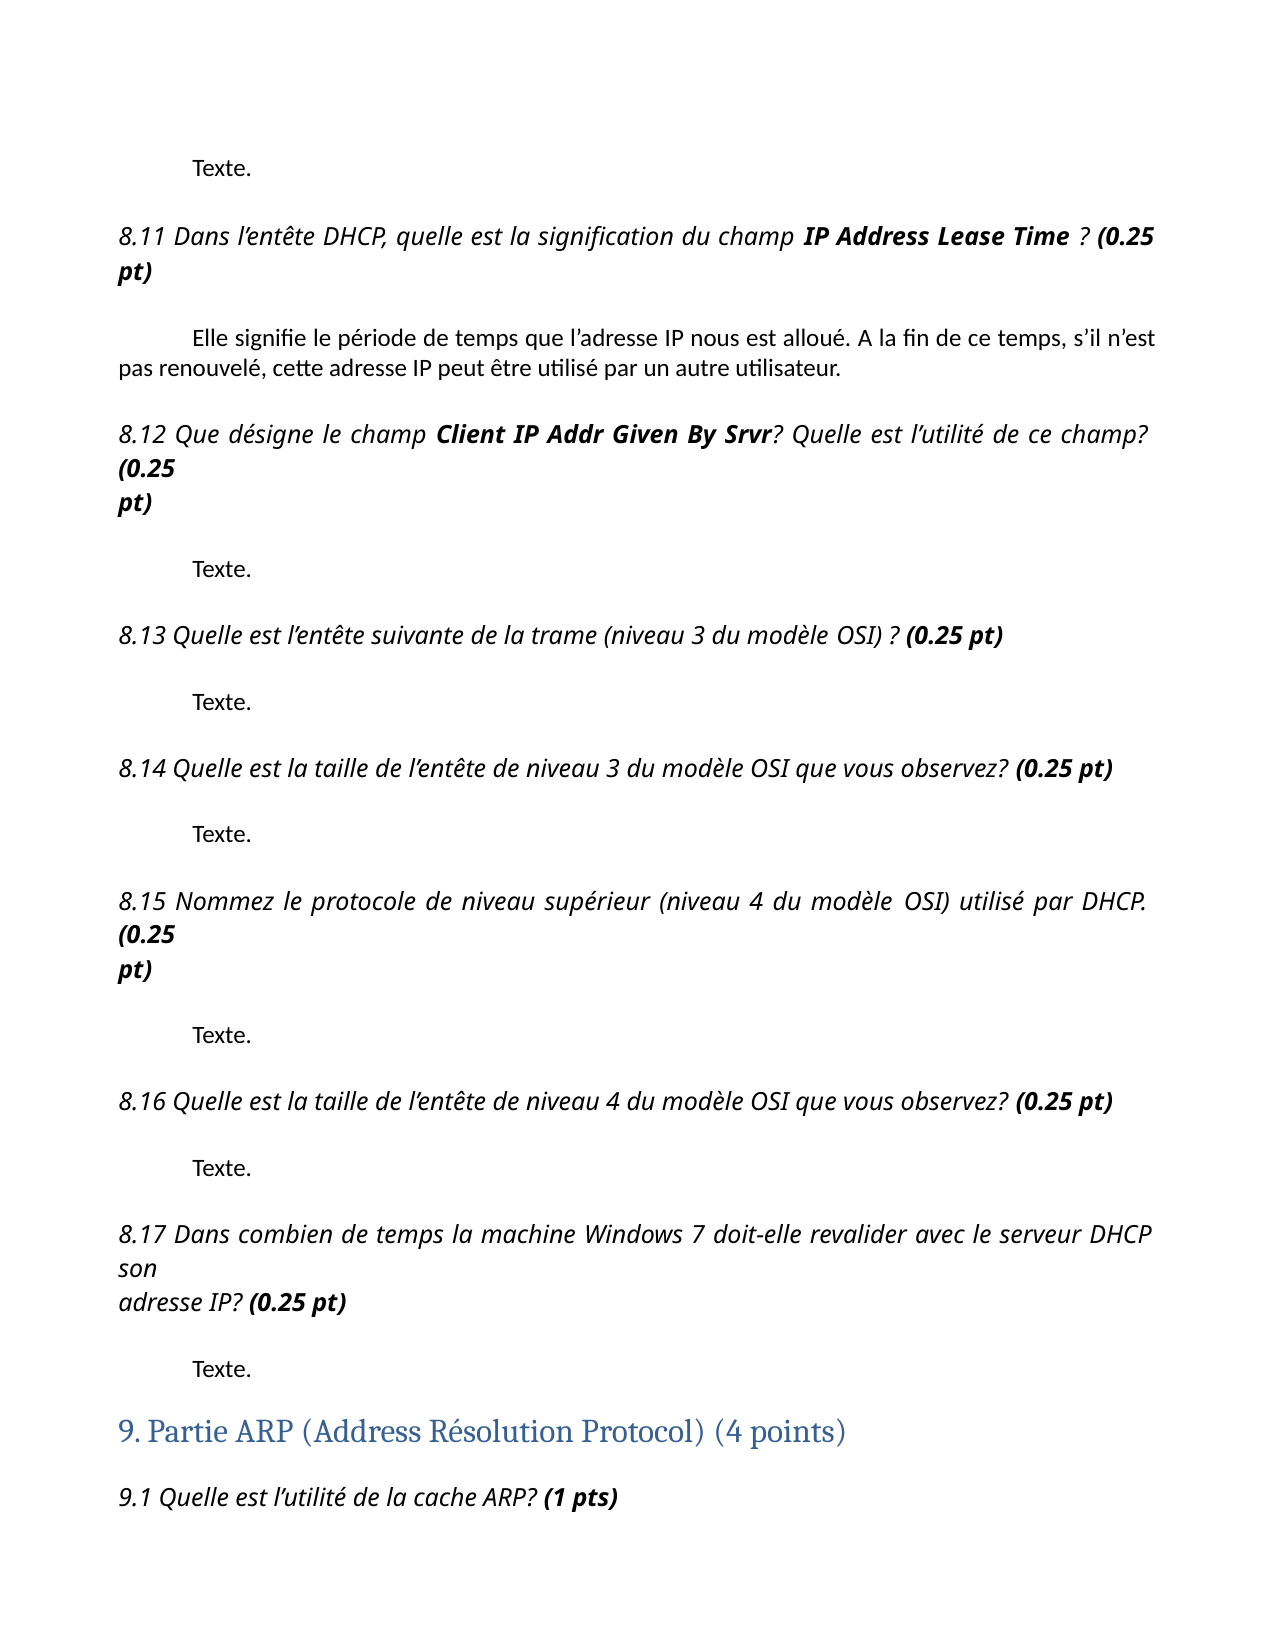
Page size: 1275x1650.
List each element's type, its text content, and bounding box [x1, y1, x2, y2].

text 8.17 Dans combien de temps la machine Windows 7 doit-elle revalider avec le serveur DHCP son adresse IP? ​(0.25 pt) [118, 1183, 1157, 1319]
text Texte. [118, 1353, 1157, 1383]
text 9. Partie ARP (Address Résolution Protocol) (4 points) [118, 1412, 1157, 1451]
text 8.13 Quelle est l’entête suivante de la trame (niveau 3 du modèle ​OSI​) ? ​(0.25 pt) [118, 584, 1157, 652]
text Elle signifie le période de temps que l’adresse IP nous est alloué. A la fin de ce temps, s’il n’est pas renouvelé, cette adresse IP peut être utilisé par un autre utilisateur. [118, 322, 1157, 383]
text 8.16 Quelle est la taille de l’entête de niveau 4 du modèle OSI que vous observez? ​(0.25 pt) [118, 1050, 1157, 1118]
text 9.1 Quelle est l’utilité de la cache ARP? ​(1 pts) [118, 1479, 1157, 1513]
text Texte. [118, 686, 1157, 716]
text 8.14 Quelle est la taille de l’entête de niveau 3 du modèle OSI que vous observez? ​(0.25 pt) [118, 716, 1157, 784]
text Texte. [118, 1152, 1157, 1183]
text Texte. [118, 553, 1157, 584]
text 8.15 Nommez le protocole de niveau supérieur (niveau 4 du modèle ​OSI​) utilisé par DHCP. ​(0.25 pt) [118, 849, 1157, 985]
text Texte. [118, 818, 1157, 849]
text 8.12 Que désigne le champ ​Client IP Addr Given By Srvr​? Quelle est l’utilité de ce champ? ​(0.25 pt) [118, 383, 1157, 519]
text Texte. [118, 152, 1157, 183]
text Texte. [118, 1019, 1157, 1050]
text 8.11 Dans l’entête DHCP, quelle est la signification du champ ​IP Address Lease Time​ ? ​(0.25 pt) [118, 183, 1157, 288]
